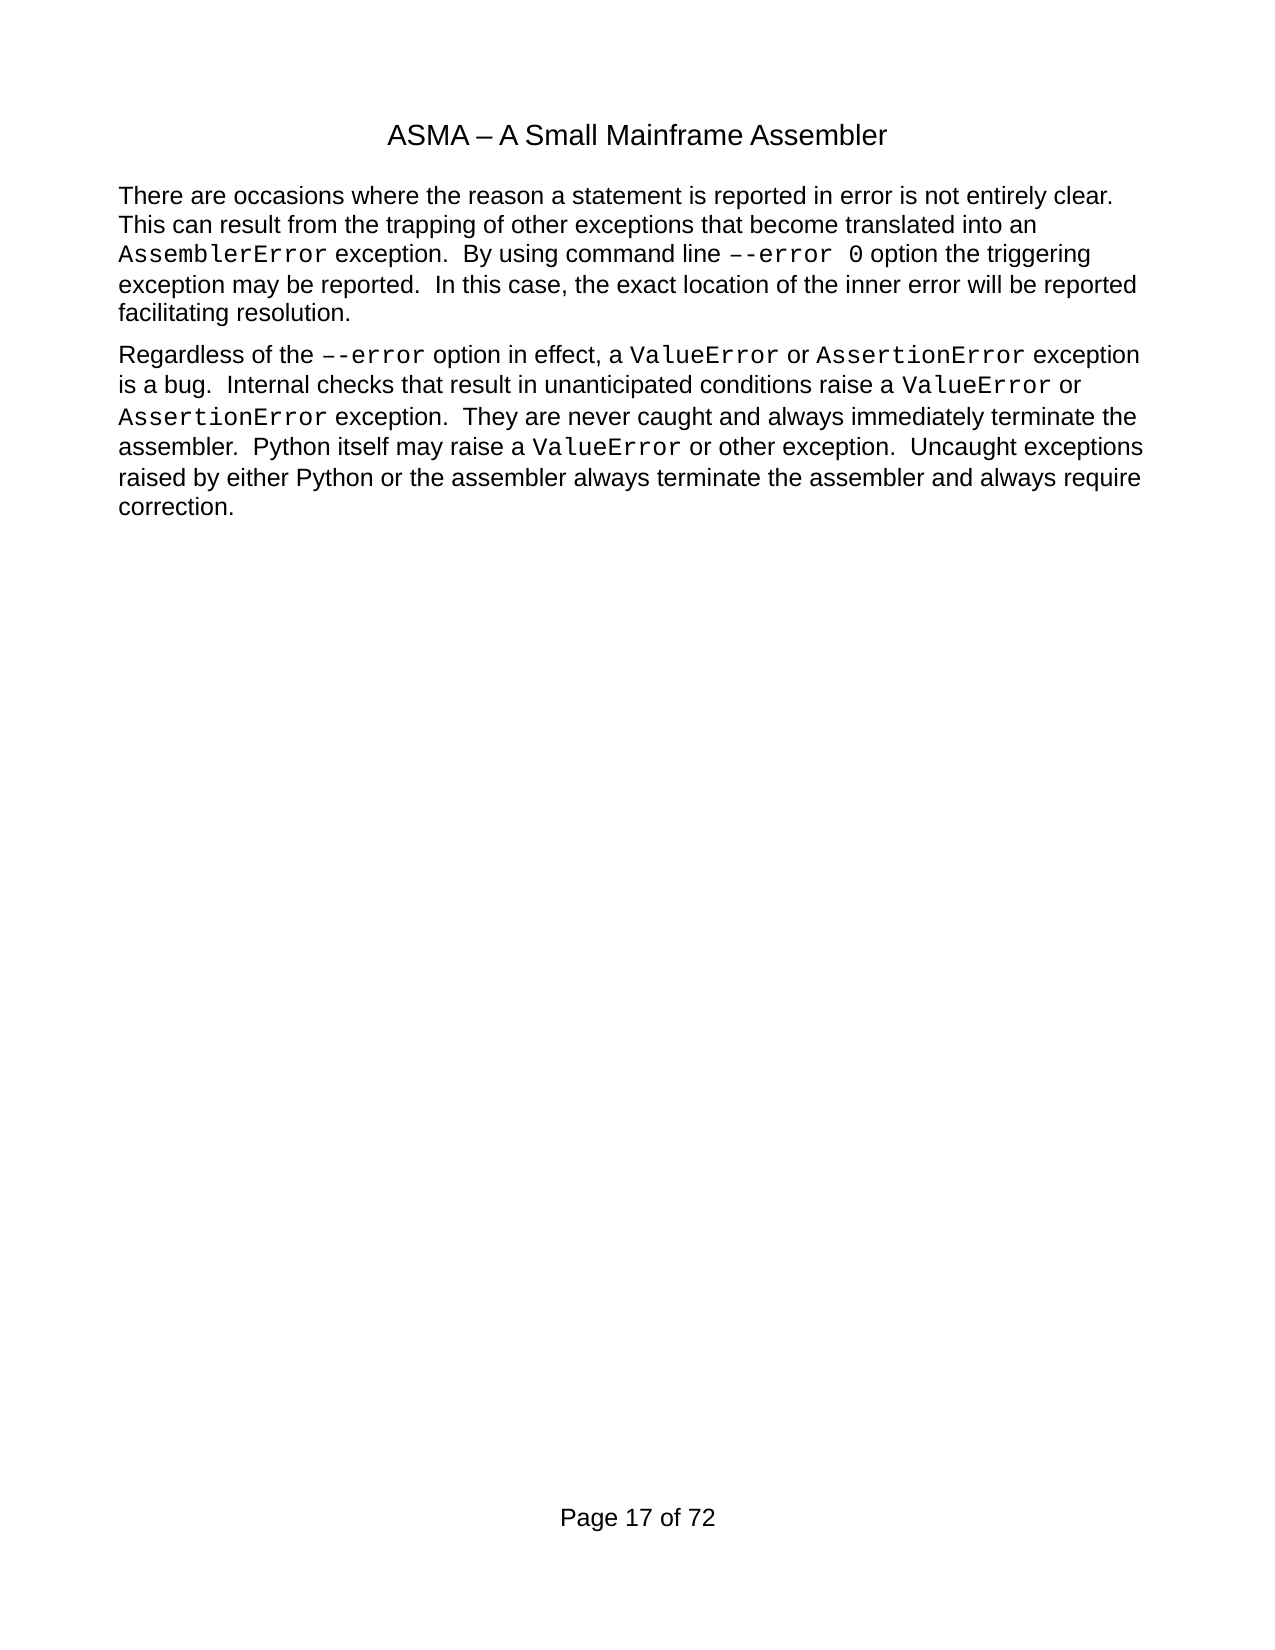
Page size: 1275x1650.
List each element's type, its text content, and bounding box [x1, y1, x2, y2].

text Regardless of the –-error option in effect, a ValueError or AssertionError exception is a bug. Internal checks that result in unanticipated conditions raise a ValueError or AssertionError exception. They are never caught and always immediately terminate the assembler. Python itself may raise a ValueError or other exception. Uncaught exceptions raised by either Python or the assembler always terminate the assembler and always require correction. [118, 339, 1157, 521]
text There are occasions where the reason a statement is reported in error is not entirely clear. This can result from the trapping of other exceptions that become translated into an AssemblerError exception. By using command line –-error 0 option the triggering exception may be reported. In this case, the exact location of the inner error will be reported facilitating resolution. [118, 181, 1157, 327]
